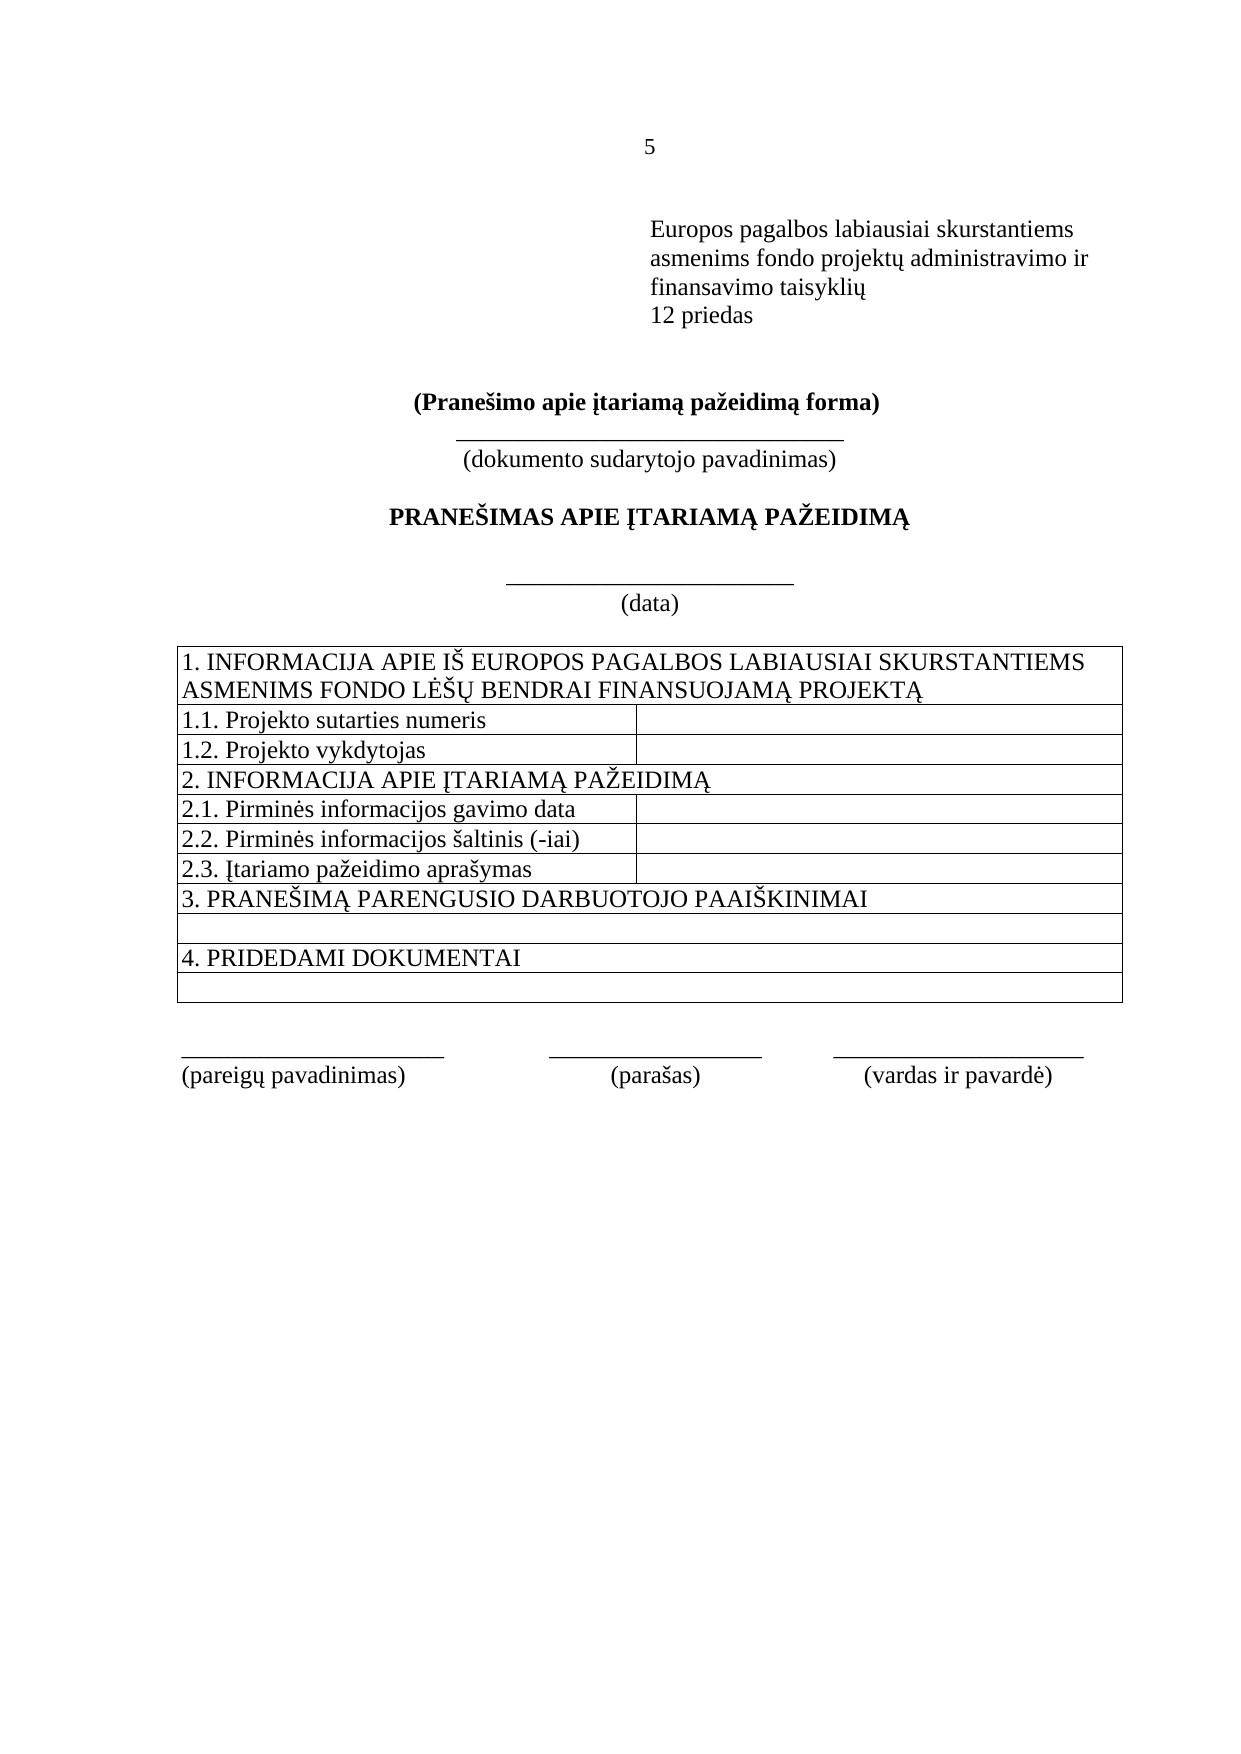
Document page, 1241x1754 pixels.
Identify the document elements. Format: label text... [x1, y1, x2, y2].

table_cell 2.1. Pirminės informacijos gavimo data [178, 795, 636, 823]
table_header 1. INFORMACIJA APIE IŠ EUROPOS PAGALBOS LABIAUSIAI SKURSTANTIEMS ASMENIMS FONDO LĖŠŲ BENDRAI FINANSUOJAMĄ PROJEKTĄ [178, 647, 1122, 704]
table_cell 2. INFORMACIJA APIE ĮTARIAMĄ PAŽEIDIMĄ [178, 765, 1122, 793]
text 12 priedas [650, 301, 1122, 329]
table_header _________________ (parašas) [517, 1032, 794, 1089]
text finansavimo taisyklių [650, 272, 1122, 301]
table_cell [637, 795, 1122, 823]
table_cell [637, 824, 1122, 853]
text asmenims fondo projektų administravimo ir [650, 243, 1122, 272]
table_cell 3. PRANEŠIMĄ PARENGUSIO DARBUOTOJO PAAIŠKINIMAI [178, 884, 1122, 913]
text PRANEŠIMAS APIE ĮTARIAMĄ PAŽEIDIMĄ [177, 502, 1122, 531]
table_cell 2.3. Įtariamo pažeidimo aprašymas [178, 854, 636, 883]
text (dokumento sudarytojo pavadinimas) [177, 444, 1122, 473]
table_cell [178, 914, 1122, 942]
text (data) [177, 588, 1122, 617]
text (Pranešimo apie įtariamą pažeidimą forma) [177, 387, 1122, 416]
table_cell [637, 854, 1122, 883]
table_header _____________________ (pareigų pavadinimas) [177, 1032, 517, 1089]
text Europos pagalbos labiausiai skurstantiems [650, 214, 1122, 243]
table_cell [637, 735, 1122, 764]
table_cell 2.2. Pirminės informacijos šaltinis (-iai) [178, 824, 636, 853]
table_cell 1.2. Projekto vykdytojas [178, 735, 636, 764]
text _______________________________ [177, 416, 1122, 444]
table_cell [178, 973, 1122, 1002]
table_header ____________________ (vardas ir pavardė) [794, 1032, 1122, 1089]
table_cell 1.1. Projekto sutarties numeris [178, 705, 636, 734]
table_cell [637, 705, 1122, 734]
text _______________________ [177, 559, 1122, 588]
table_cell 4. PRIDEDAMI DOKUMENTAI [178, 944, 1122, 972]
